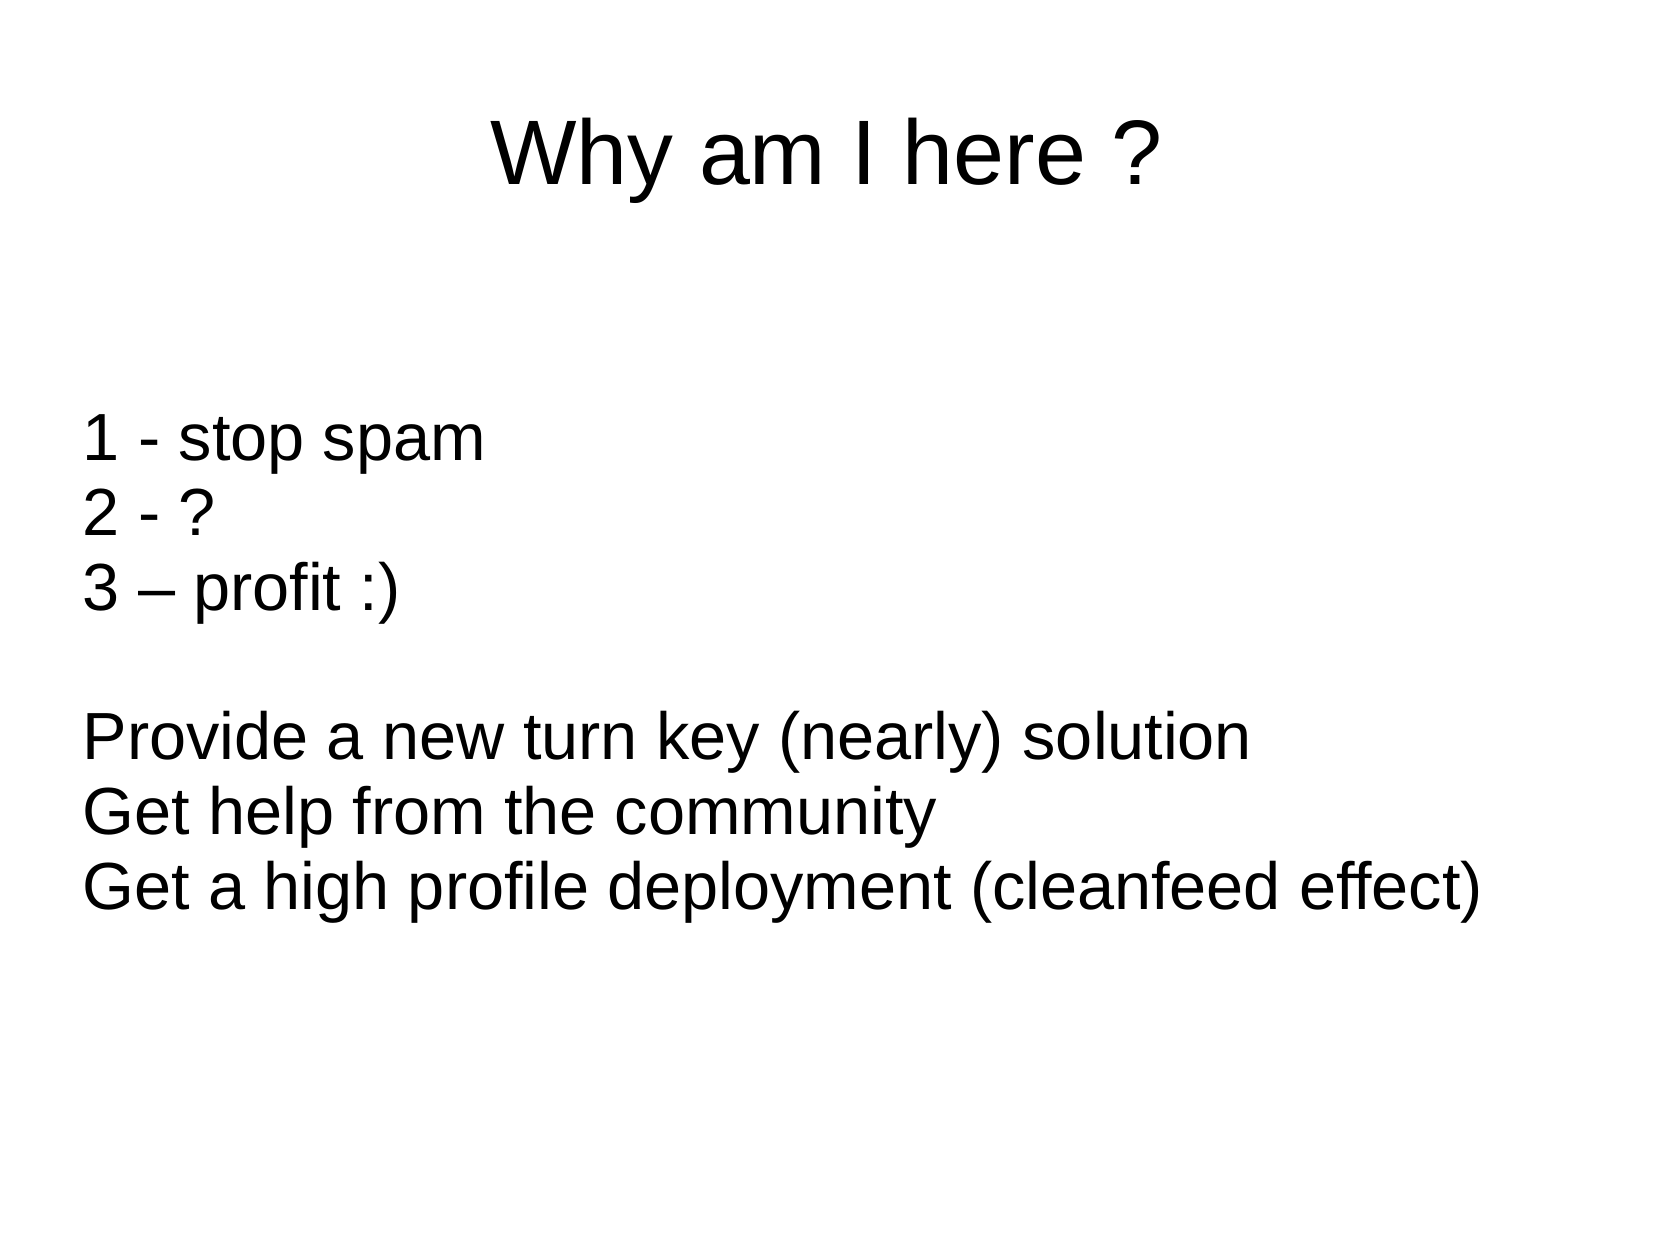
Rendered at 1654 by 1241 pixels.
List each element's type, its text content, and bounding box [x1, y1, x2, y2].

subtitle 1 - stop spam 2 - ? 3 – profit :) Provide a new turn key (nearly) solution Get help from the community Get a high profile deployment (cleanfeed effect) [82, 297, 1571, 1102]
title Why am I here ? [82, 56, 1571, 250]
